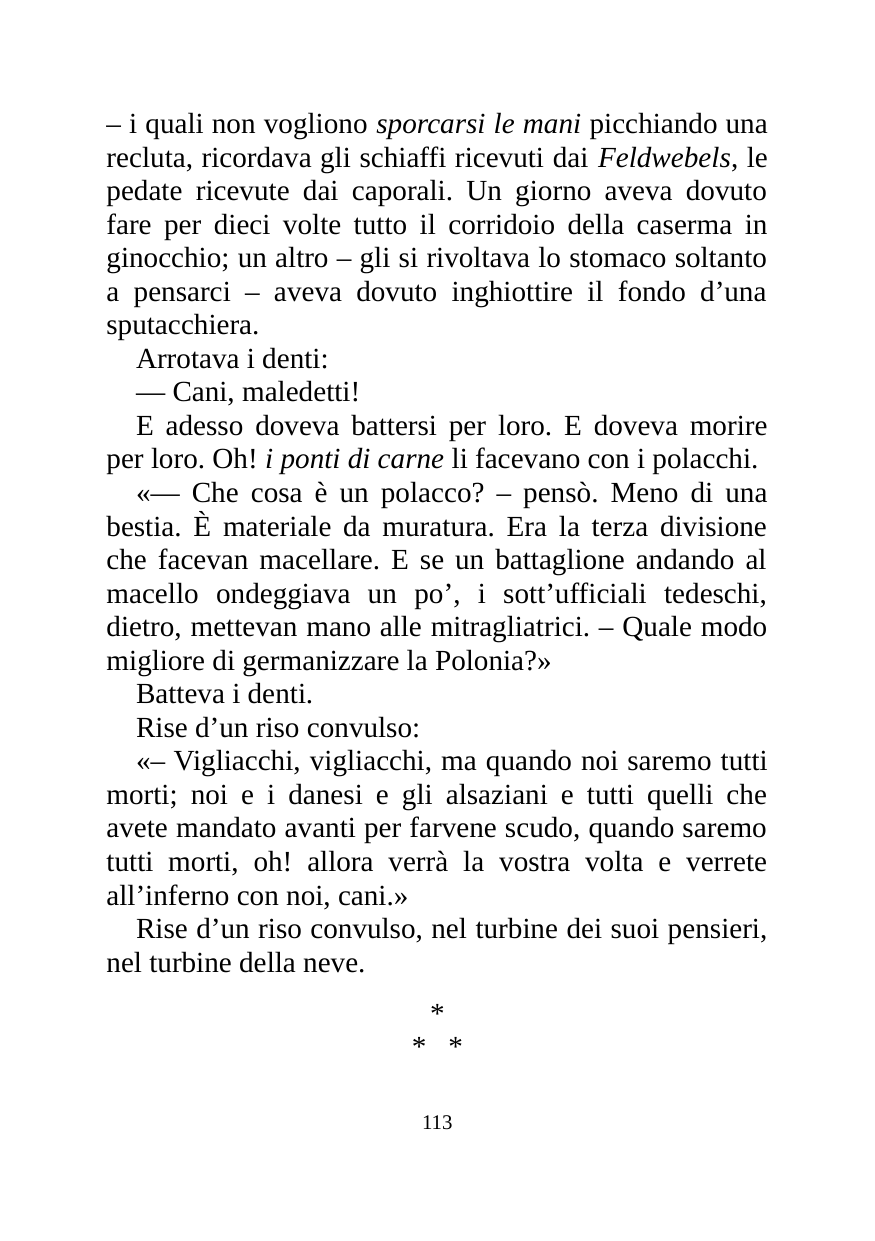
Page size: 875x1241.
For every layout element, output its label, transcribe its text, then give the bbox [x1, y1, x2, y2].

text * * * [106, 996, 768, 1063]
text — Cani, maledetti! [106, 374, 768, 408]
text «– Vigliacchi, vigliacchi, ma quando noi saremo tutti morti; noi e i danesi e gli alsaziani e tutti quelli che avete mandato avanti per farvene scudo, quando saremo tutti morti, oh! allora verrà la vostra volta e verrete all’inferno con noi, cani.» [106, 743, 768, 911]
text Arrotava i denti: [106, 341, 768, 374]
text Batteva i denti. [106, 676, 768, 710]
text – i quali non vogliono sporcarsi le mani picchiando una recluta, ricordava gli schiaffi ricevuti dai Feldwebels, le pedate ricevute dai caporali. Un giorno aveva dovuto fare per dieci volte tutto il corridoio della caserma in ginocchio; un altro – gli si rivoltava lo stomaco soltanto a pensarci – aveva dovuto inghiottire il fondo d’una sputacchiera. [106, 106, 768, 341]
text Rise d’un riso convulso: [106, 710, 768, 743]
text Rise d’un riso convulso, nel turbine dei suoi pensieri, nel turbine della neve. [106, 911, 768, 978]
text E adesso doveva battersi per loro. E doveva morire per loro. Oh! i ponti di carne li facevano con i polacchi. [106, 408, 768, 475]
text «— Che cosa è un polacco? – pensò. Meno di una bestia. È materiale da muratura. Era la terza divisione che facevan macellare. E se un battaglione andando al macello ondeggiava un po’, i sott’ufficiali tedeschi, dietro, mettevan mano alle mitragliatrici. – Quale modo migliore di germanizzare la Polonia?» [106, 475, 768, 676]
